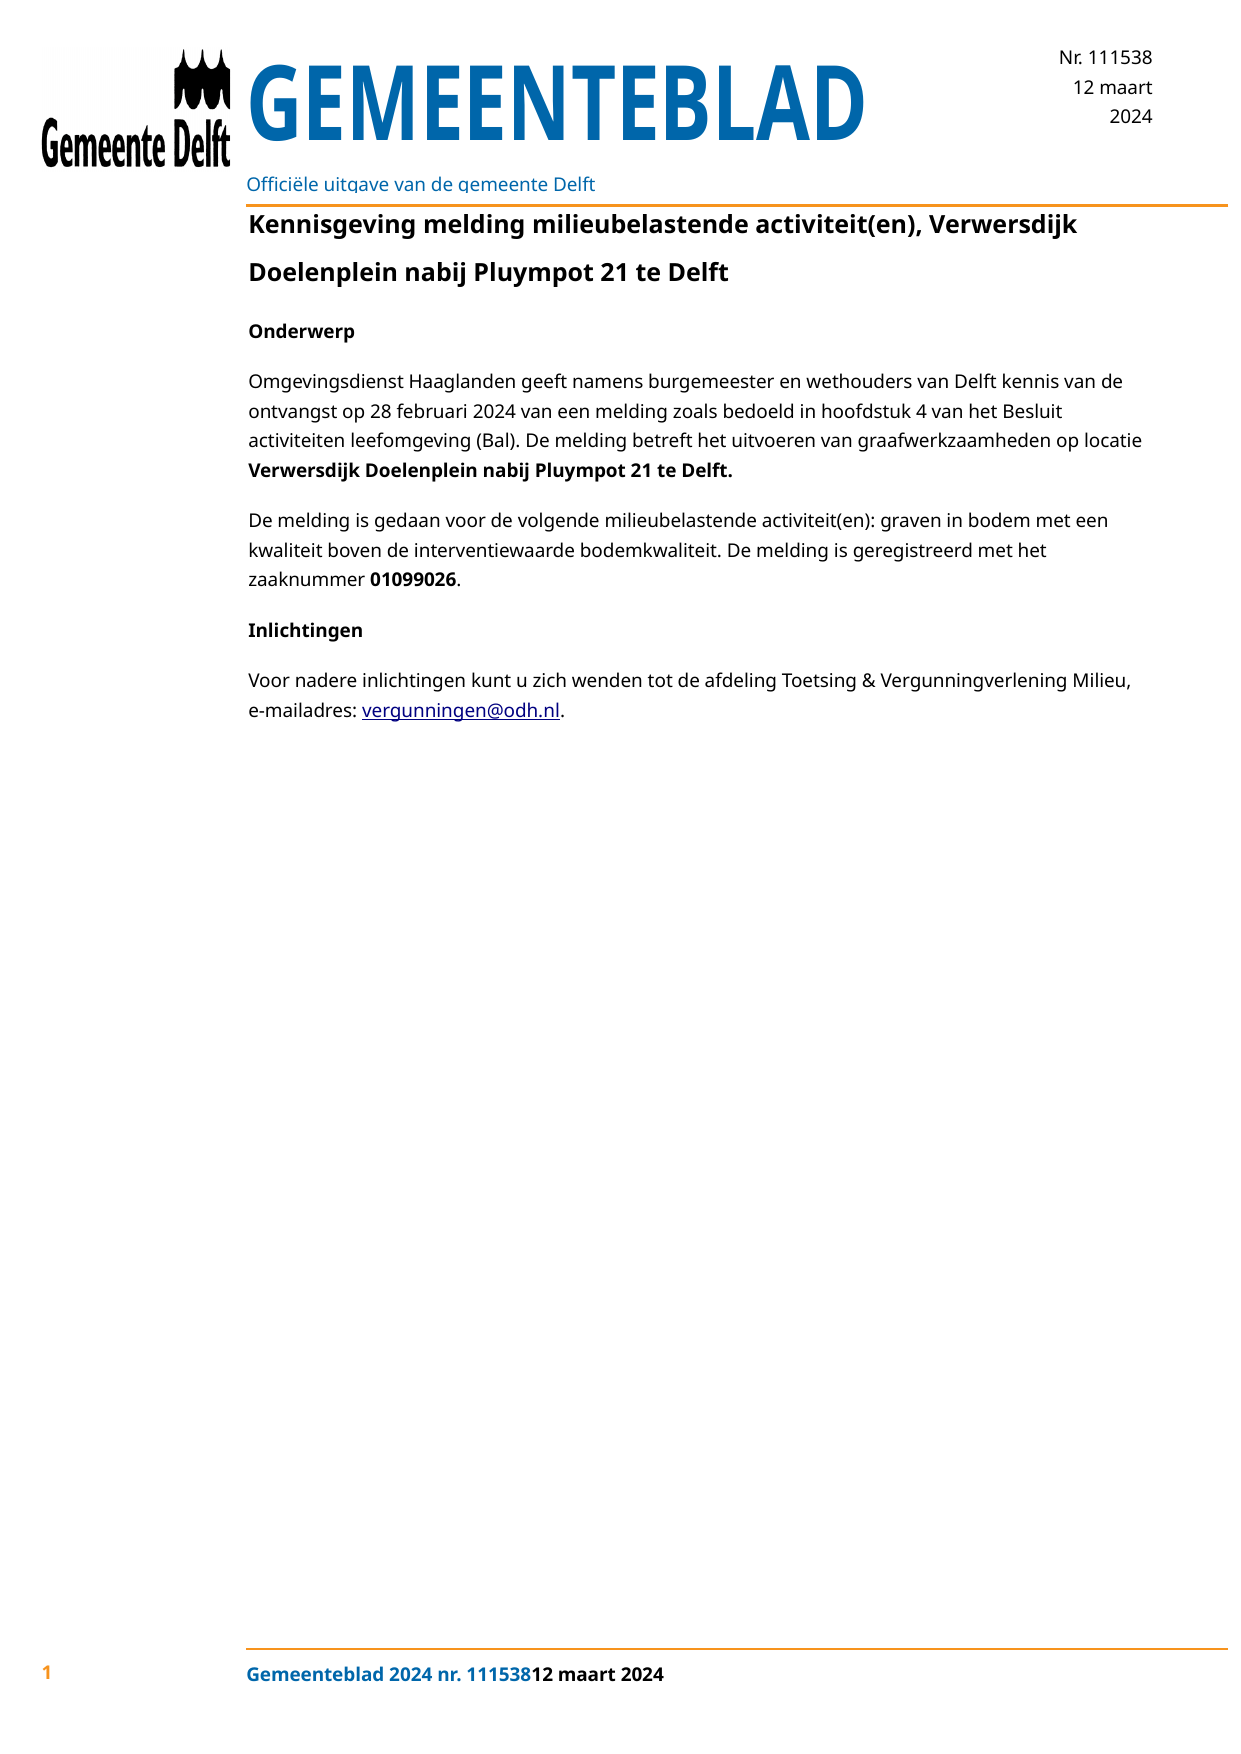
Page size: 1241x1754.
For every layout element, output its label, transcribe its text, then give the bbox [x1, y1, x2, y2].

picture [41, 47, 231, 172]
text Onderwerp [248, 318, 1152, 344]
text Omgevingsdienst Haaglanden geeft namens burgemeester en wethouders van Delft kennis van de ontvangst op 28 februari 2024 van een melding zoals bedoeld in hoofdstuk 4 van het Besluit activiteiten leefomgeving (Bal). De melding betreft het uitvoeren van graafwerkzaamheden op locatie Verwersdijk Doelenplein nabij Pluympot 21 te Delft. [248, 368, 1152, 483]
text De melding is gedaan voor de volgende milieubelastende activiteit(en): graven in bodem met een kwaliteit boven de interventiewaarde bodemkwaliteit. De melding is geregistreerd met het zaaknummer 01099026. [248, 507, 1152, 592]
text Voor nadere inlichtingen kunt u zich wenden tot de afdeling Toetsing & Vergunningverlening Milieu, e-mailadres: vergunningen@odh.nl. [248, 667, 1152, 723]
text Kennisgeving melding milieubelastende activiteit(en), Verwersdijk Doelenplein nabij Pluympot 21 te Delft [248, 207, 1152, 288]
text Inlichtingen [248, 617, 1152, 643]
